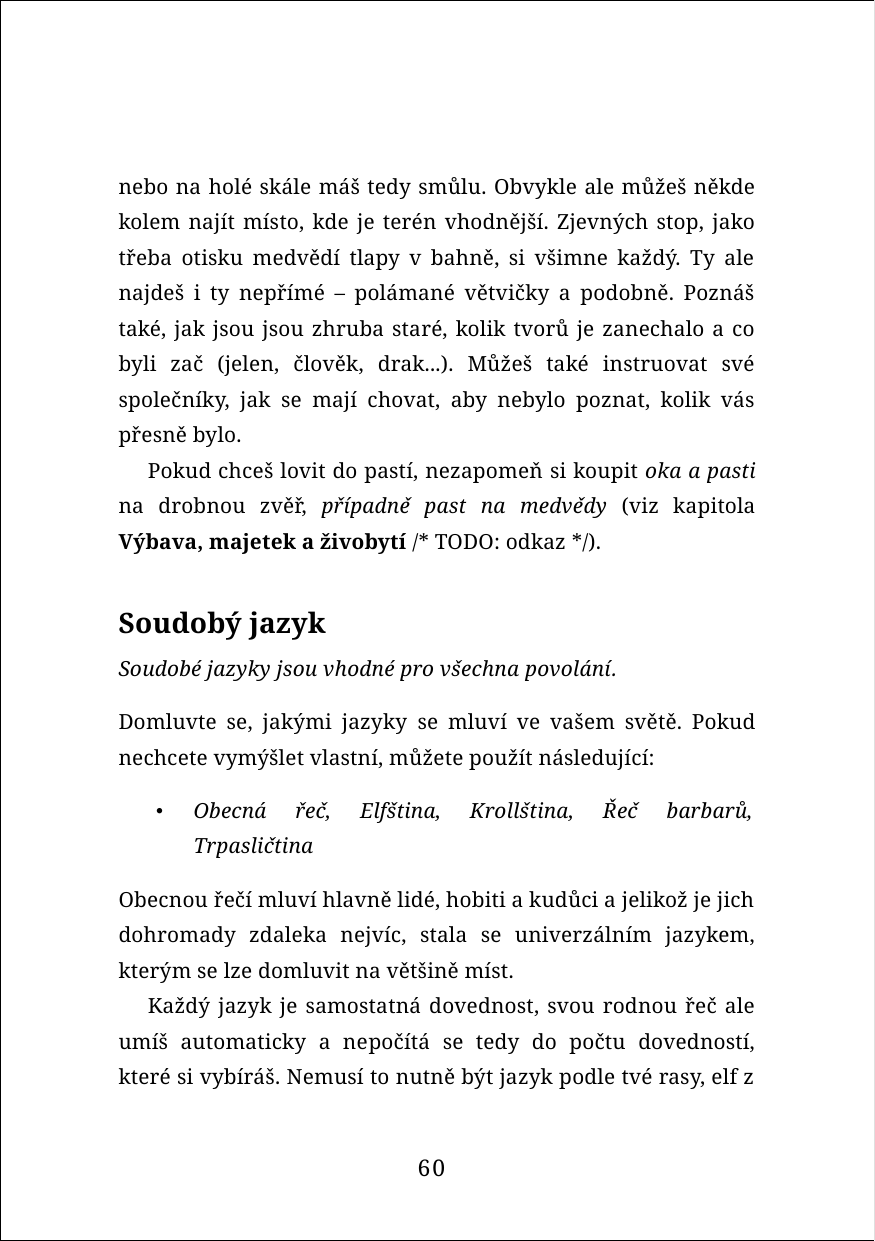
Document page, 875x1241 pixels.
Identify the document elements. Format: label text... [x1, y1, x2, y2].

text Obecnou řečí mluví hlavně lidé, hobiti a kudůci a jelikož je jich dohromady zdaleka nejvíc, stala se univerzálním jazykem, kterým se lze domluvit na většině míst. Každý jazyk je samostatná dovednost, svou rodnou řeč ale umíš automaticky a nepočítá se tedy do počtu dovedností, které si vybíráš. Nemusí to nutně být jazyk podle tvé rasy, elf z [118, 885, 756, 1091]
subtitle Soudobý jazyk [118, 604, 756, 642]
list Obecná řeč, Elfština, Krollština, Řeč barbarů, Trpasličtina [156, 796, 756, 860]
text Soudobé jazyky jsou vhodné pro všechna povolání. [118, 654, 756, 682]
text nebo na holé skále máš tedy smůlu. Obvykle ale můžeš někde kolem najít místo, kde je terén vhodnější. Zjevných stop, jako třeba otisku medvědí tlapy v bahně, si všimne každý. Ty ale najdeš i ty nepřímé – polámané větvičky a podobně. Poznáš také, jak jsou jsou zhruba staré, kolik tvorů je zanechalo a co byli zač (jelen, člověk, drak...). Můžeš také instruovat své společníky, jak se mají chovat, aby nebylo poznat, kolik vás přesně bylo. Pokud chceš lovit do pastí, nezapomeň si koupit oka a pasti na drobnou zvěř, případně past na medvědy (viz kapitola Výbava, majetek a živobytí /* TODO: odkaz */). [118, 172, 756, 555]
text Domluvte se, jakými jazyky se mluví ve vašem světě. Pokud nechcete vymýšlet vlastní, můžete použít následující: [118, 707, 756, 771]
